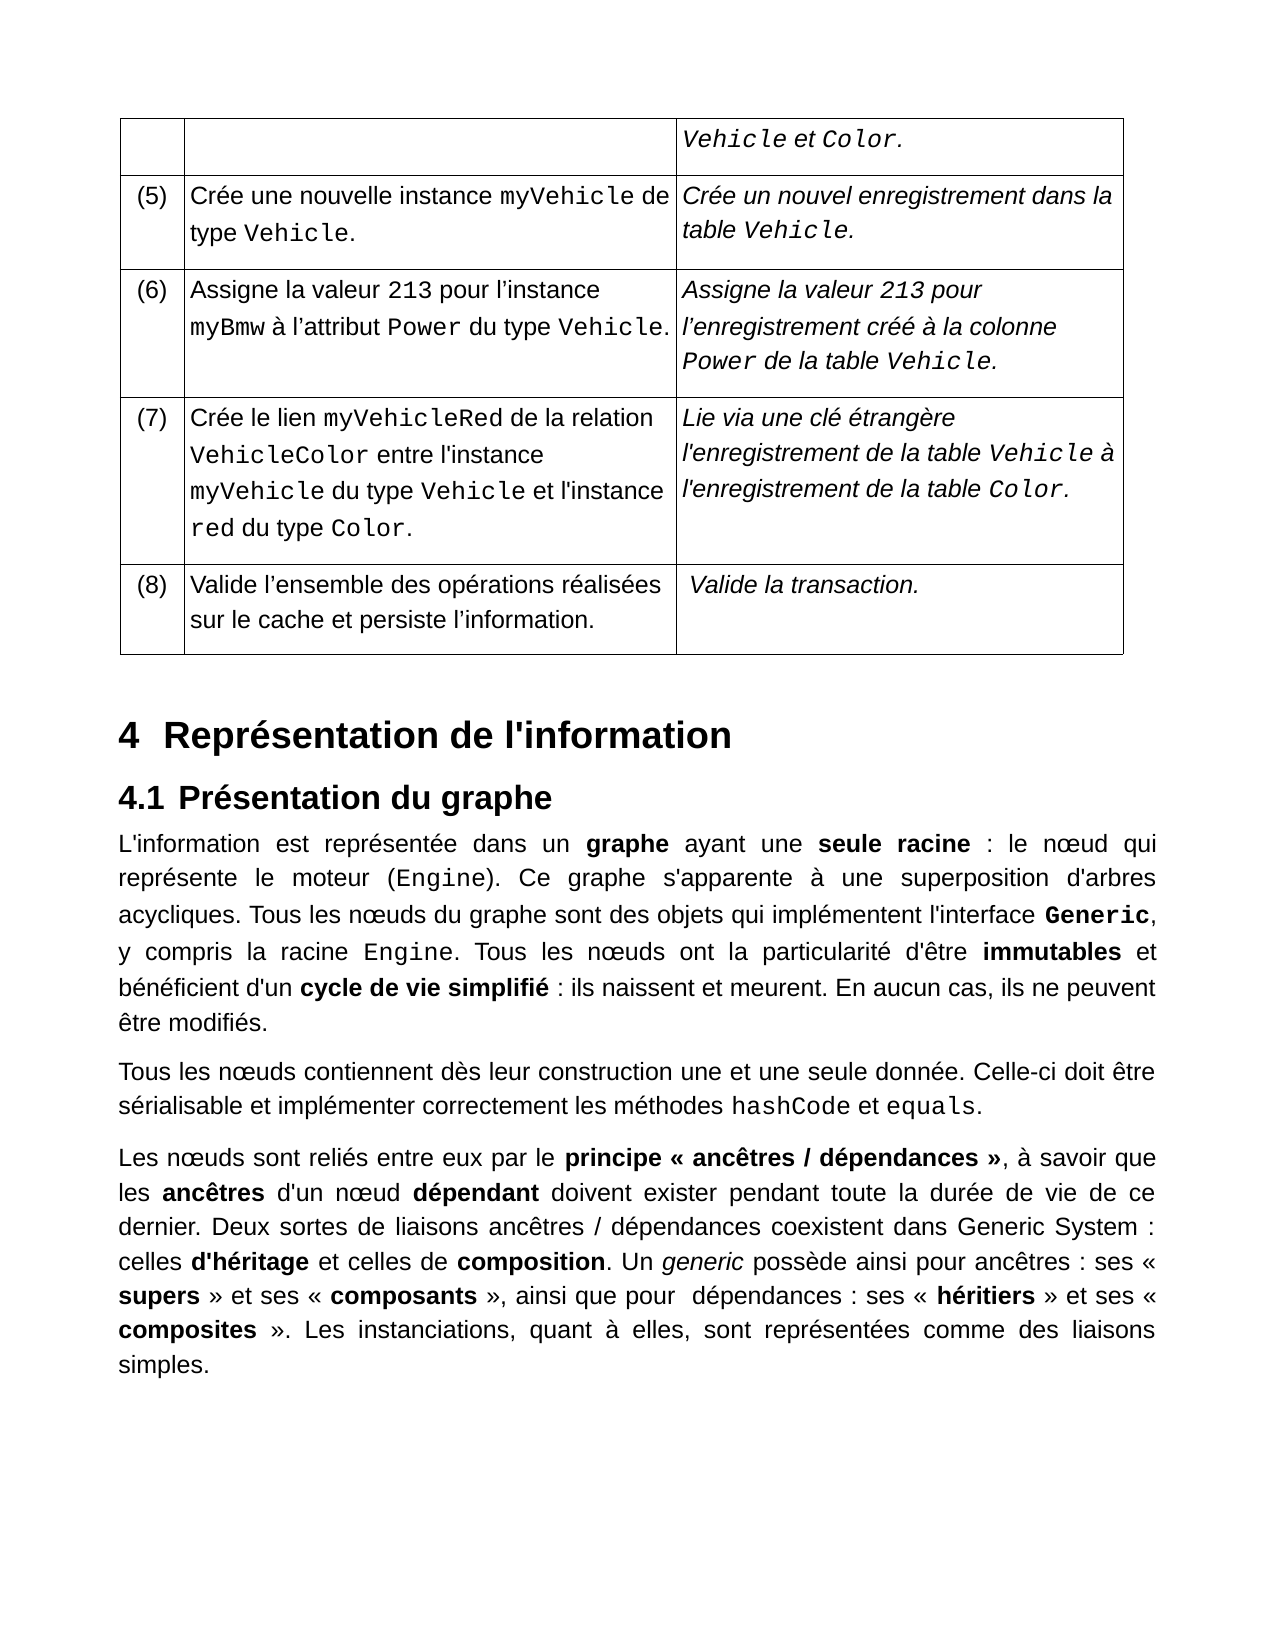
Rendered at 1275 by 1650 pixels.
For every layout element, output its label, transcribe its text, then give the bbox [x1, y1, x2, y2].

table_cell Crée un nouvel enregistrement dans la table Vehicle. [677, 176, 1123, 269]
text L'information est représentée dans un graphe ayant une seule racine : le nœud qui représente le moteur (Engine). Ce graphe s'apparente à une superposition d'arbres acycliques. Tous les nœuds du graphe sont des objets qui implémentent l'interface Generic, y compris la racine Engine. Tous les nœuds ont la particularité d'être immutables et bénéficient d'un cycle de vie simplifié : ils naissent et meurent. En aucun cas, ils ne peuvent être modifiés. [118, 829, 1157, 1037]
table_cell Assigne la valeur 213 pour l’instance myBmw à l’attribut Power du type Vehicle. [185, 270, 676, 397]
text Tous les nœuds contiennent dès leur construction une et une seule donnée. Celle-ci doit être sérialisable et implémenter correctement les méthodes hashCode et equals. [118, 1057, 1157, 1122]
table_cell (7) [121, 398, 184, 564]
table_cell (5) [121, 176, 184, 269]
table_cell Valide l’ensemble des opérations réalisées sur le cache et persiste l’information. [185, 565, 676, 654]
table_cell Assigne la valeur 213 pour l’enregistrement créé à la colonne Power de la table Vehicle. [677, 270, 1123, 397]
subtitle Représentation de l'information [118, 713, 1157, 757]
table_cell Crée le lien myVehicleRed de la relation VehicleColor entre l'instance myVehicle du type Vehicle et l'instance red du type Color. [185, 398, 676, 564]
table_cell Crée une nouvelle instance myVehicle de type Vehicle. [185, 176, 676, 269]
table_cell (6) [121, 270, 184, 397]
table_cell (8) [121, 565, 184, 654]
table_cell [121, 119, 184, 175]
table_cell [185, 119, 676, 175]
table_cell Valide la transaction. [677, 565, 1123, 654]
text Les nœuds sont reliés entre eux par le principe « ancêtres / dépendances », à savoir que les ancêtres d'un nœud dépendant doivent exister pendant toute la durée de vie de ce dernier. Deux sortes de liaisons ancêtres / dépendances coexistent dans Generic System : celles d'héritage et celles de composition. Un generic possède ainsi pour ancêtres : ses « supers » et ses « composants », ainsi que pour dépendances : ses « héritiers » et ses « composites ». Les instanciations, quant à elles, sont représentées comme des liaisons simples. [118, 1143, 1157, 1379]
table_cell Vehicle et Color. [677, 119, 1123, 175]
subtitle Présentation du graphe [118, 778, 1157, 816]
table_cell Lie via une clé étrangère l'enregistrement de la table Vehicle à l'enregistrement de la table Color. [677, 398, 1123, 564]
